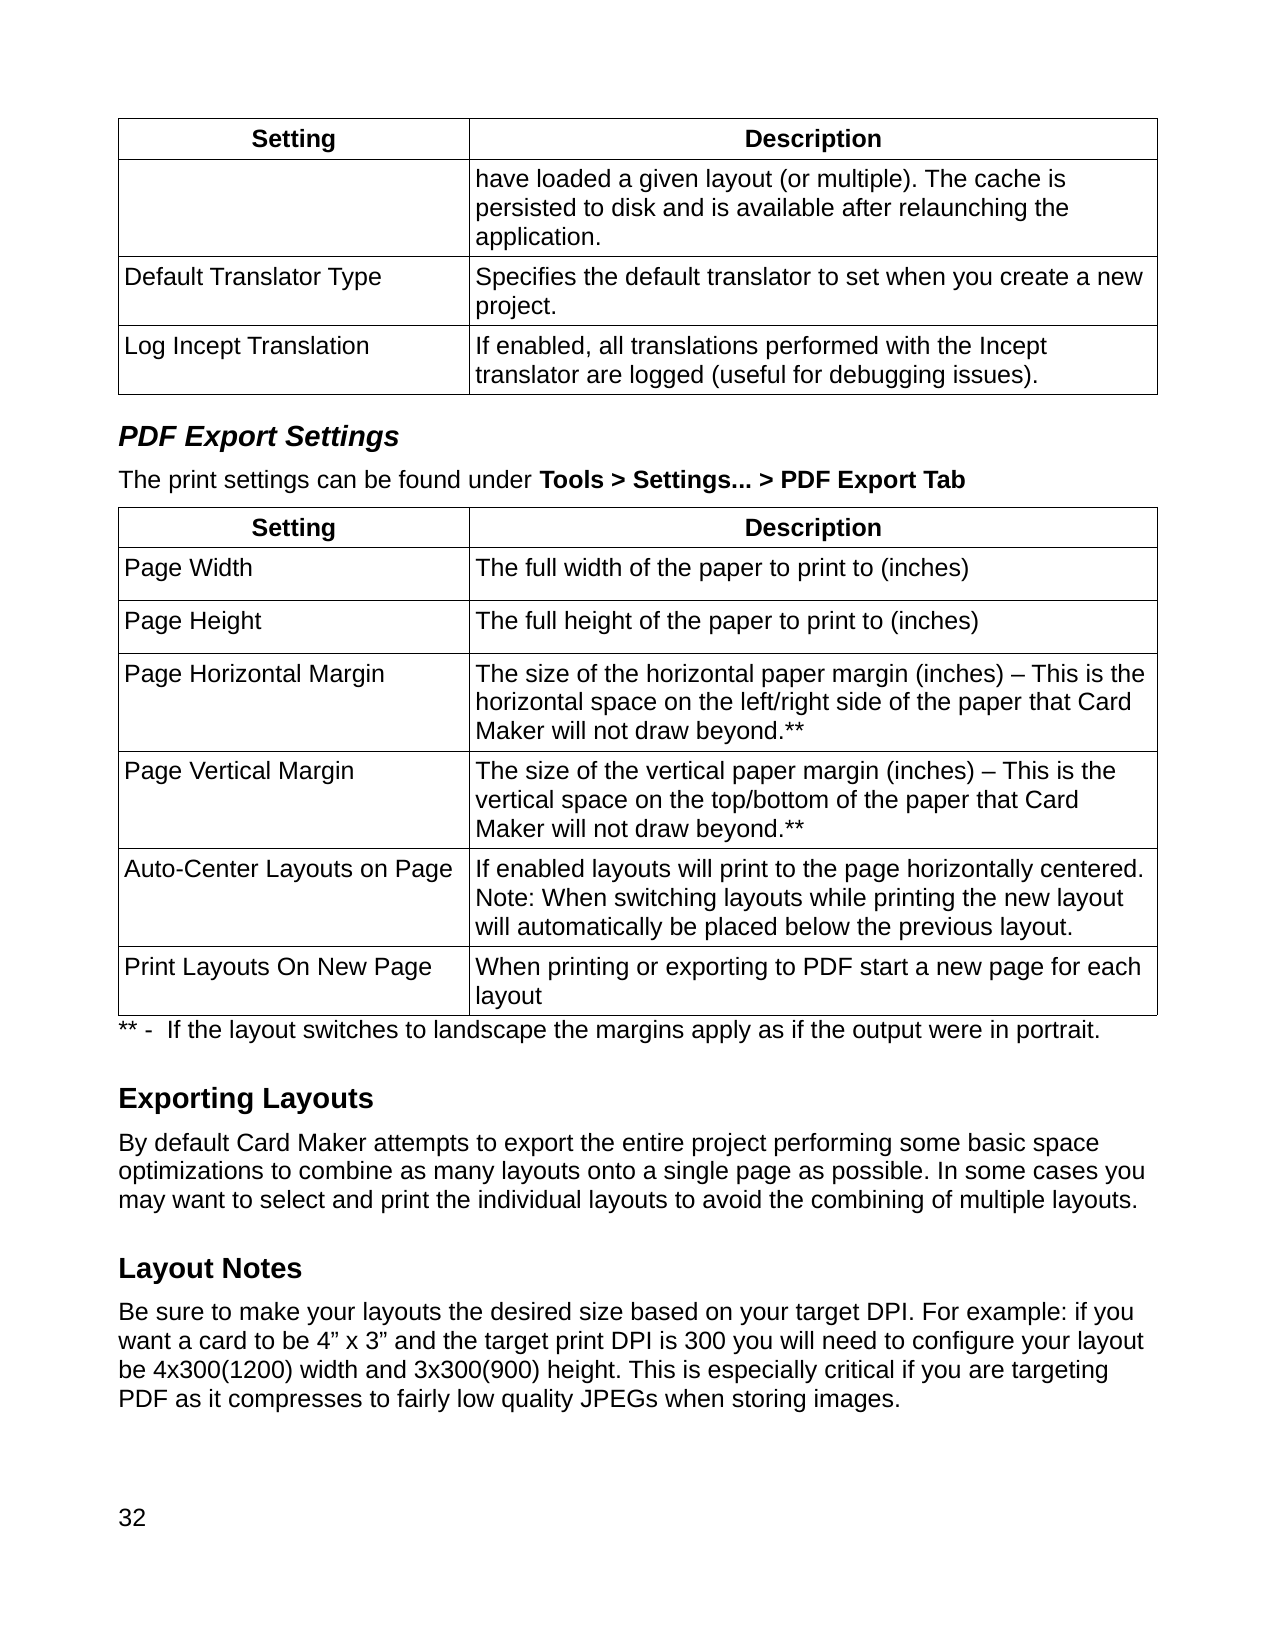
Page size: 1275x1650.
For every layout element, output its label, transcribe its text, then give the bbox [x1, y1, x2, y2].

table_header Description [470, 119, 1157, 158]
table_cell Page Height [119, 601, 469, 653]
table_cell The size of the horizontal paper margin (inches) – This is the horizontal space on the left/right side of the paper that Card Maker will not draw beyond.** [470, 654, 1157, 751]
subtitle Exporting Layouts [118, 1082, 1157, 1115]
text By default Card Maker attempts to export the entire project performing some basic space optimizations to combine as many layouts onto a single page as possible. In some cases you may want to select and print the individual layouts to avoid the combining of multiple layouts. [118, 1128, 1157, 1214]
table_cell [119, 160, 469, 256]
table_header Description [470, 508, 1157, 547]
subtitle PDF Export Settings [118, 419, 1157, 453]
table_cell Default Translator Type [119, 257, 469, 325]
table_cell Page Width [119, 548, 469, 600]
table_cell Log Incept Translation [119, 326, 469, 394]
text The print settings can be found under Tools > Settings... > PDF Export Tab [118, 466, 1157, 494]
table_cell Specifies the default translator to set when you create a new project. [470, 257, 1157, 325]
table_header Setting [119, 508, 469, 547]
table_cell Print Layouts On New Page [119, 947, 469, 1015]
subtitle Layout Notes [118, 1251, 1157, 1285]
table_cell have loaded a given layout (or multiple). The cache is persisted to disk and is available after relaunching the application. [470, 160, 1157, 256]
text Be sure to make your layouts the desired size based on your target DPI. For example: if you want a card to be 4” x 3” and the target print DPI is 300 you will need to configure your layout be 4x300(1200) width and 3x300(900) height. This is especially critical if you are targeting PDF as it compresses to fairly low quality JPEGs when storing images. [118, 1297, 1157, 1412]
table_cell If enabled, all translations performed with the Incept translator are logged (useful for debugging issues). [470, 326, 1157, 394]
table_cell When printing or exporting to PDF start a new page for each layout [470, 947, 1157, 1015]
table_cell The full width of the paper to print to (inches) [470, 548, 1157, 600]
table_cell Auto-Center Layouts on Page [119, 849, 469, 946]
table_cell The size of the vertical paper margin (inches) – This is the vertical space on the top/bottom of the paper that Card Maker will not draw beyond.** [470, 752, 1157, 848]
table_cell Page Horizontal Margin [119, 654, 469, 751]
table_header Setting [119, 119, 469, 158]
table_cell If enabled layouts will print to the page horizontally centered. Note: When switching layouts while printing the new layout will automatically be placed below the previous layout. [470, 849, 1157, 946]
table_cell The full height of the paper to print to (inches) [470, 601, 1157, 653]
table_cell Page Vertical Margin [119, 752, 469, 848]
text ** - If the layout switches to landscape the margins apply as if the output were in portrait. [118, 1016, 1157, 1044]
